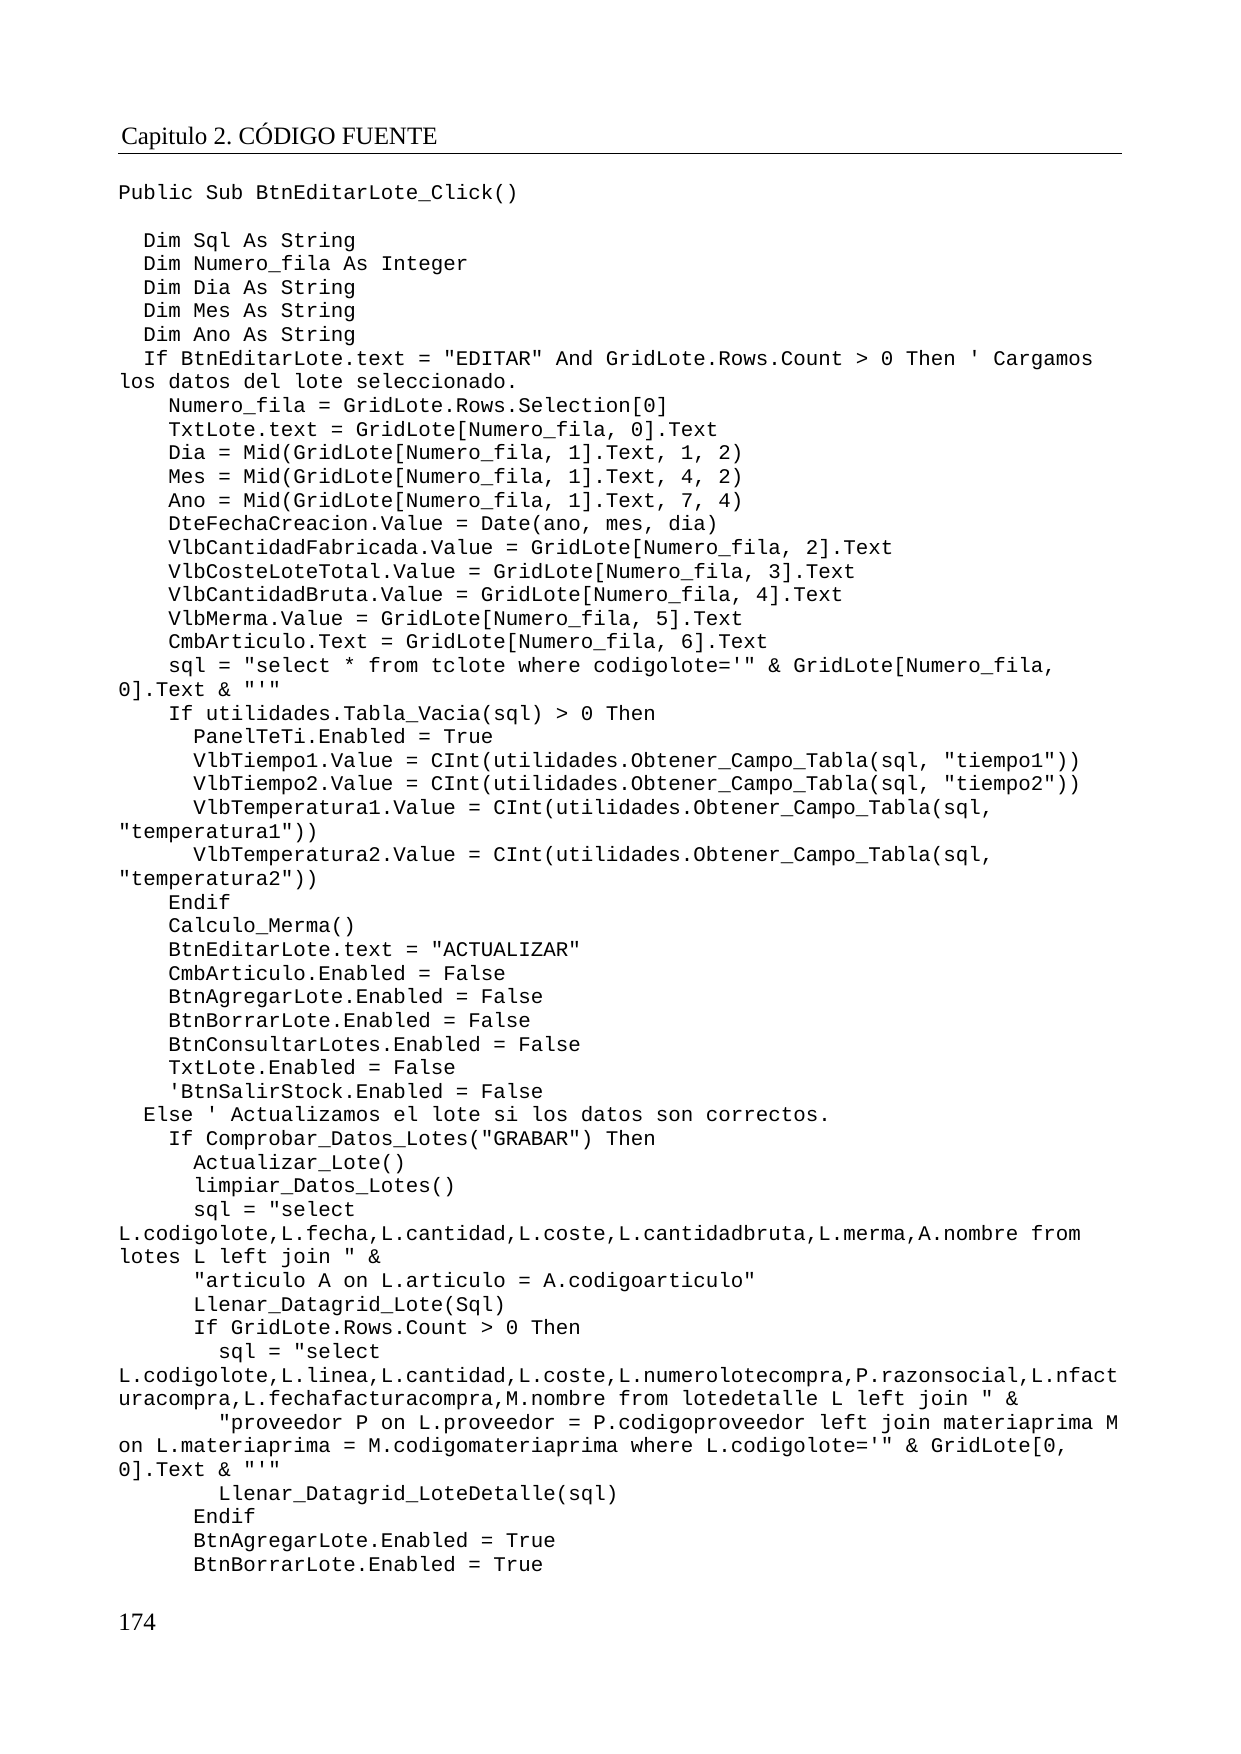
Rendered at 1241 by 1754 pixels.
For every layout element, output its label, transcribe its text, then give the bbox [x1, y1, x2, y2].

text Dim Sql As String [118, 229, 1122, 253]
text Calculo_Merma() [118, 915, 1122, 939]
text Endif [118, 892, 1122, 915]
text VlbCantidadBruta.Value = GridLote[Numero_fila, 4].Text [118, 584, 1122, 608]
text If BtnEditarLote.text = "EDITAR" And GridLote.Rows.Count > 0 Then ' Cargamos los datos del lote seleccionado. [118, 348, 1122, 395]
text "articulo A on L.articulo = A.codigoarticulo" [118, 1270, 1122, 1294]
text "proveedor P on L.proveedor = P.codigoproveedor left join materiaprima M on L.materiaprima = M.codigomateriaprima where L.codigolote='" & GridLote[0, 0].Text & "'" [118, 1412, 1122, 1483]
text VlbTemperatura2.Value = CInt(utilidades.Obtener_Campo_Tabla(sql, "temperatura2")) [118, 844, 1122, 892]
text sql = "select * from tclote where codigolote='" & GridLote[Numero_fila, 0].Text & "'" [118, 655, 1122, 702]
text BtnConsultarLotes.Enabled = False [118, 1033, 1122, 1057]
text VlbTiempo2.Value = CInt(utilidades.Obtener_Campo_Tabla(sql, "tiempo2")) [118, 773, 1122, 797]
text If utilidades.Tabla_Vacia(sql) > 0 Then [118, 702, 1122, 726]
text VlbTemperatura1.Value = CInt(utilidades.Obtener_Campo_Tabla(sql, "temperatura1")) [118, 797, 1122, 844]
text Dim Numero_fila As Integer [118, 253, 1122, 277]
text VlbCantidadFabricada.Value = GridLote[Numero_fila, 2].Text [118, 537, 1122, 561]
text DteFechaCreacion.Value = Date(ano, mes, dia) [118, 513, 1122, 537]
text If Comprobar_Datos_Lotes("GRABAR") Then [118, 1128, 1122, 1152]
text CmbArticulo.Enabled = False [118, 963, 1122, 986]
text Dim Mes As String [118, 301, 1122, 324]
text BtnBorrarLote.Enabled = True [118, 1554, 1122, 1577]
text sql = "select L.codigolote,L.fecha,L.cantidad,L.coste,L.cantidadbruta,L.merma,A.nombre from lotes L left join " & [118, 1199, 1122, 1270]
text Numero_fila = GridLote.Rows.Selection[0] [118, 395, 1122, 419]
text Dia = Mid(GridLote[Numero_fila, 1].Text, 1, 2) [118, 442, 1122, 466]
text Llenar_Datagrid_Lote(Sql) [118, 1294, 1122, 1317]
text 'BtnSalirStock.Enabled = False [118, 1081, 1122, 1104]
text Llenar_Datagrid_LoteDetalle(sql) [118, 1483, 1122, 1506]
text If GridLote.Rows.Count > 0 Then [118, 1317, 1122, 1341]
text Else ' Actualizamos el lote si los datos son correctos. [118, 1104, 1122, 1128]
text limpiar_Datos_Lotes() [118, 1175, 1122, 1199]
text Actualizar_Lote() [118, 1152, 1122, 1175]
text Dim Dia As String [118, 277, 1122, 301]
text VlbCosteLoteTotal.Value = GridLote[Numero_fila, 3].Text [118, 561, 1122, 584]
text VlbTiempo1.Value = CInt(utilidades.Obtener_Campo_Tabla(sql, "tiempo1")) [118, 750, 1122, 773]
text sql = "select L.codigolote,L.linea,L.cantidad,L.coste,L.numerolotecompra,P.razonsocial,L.nfacturacompra,L.fechafacturacompra,M.nombre from lotedetalle L left join " & [118, 1341, 1122, 1412]
text CmbArticulo.Text = GridLote[Numero_fila, 6].Text [118, 632, 1122, 655]
text Mes = Mid(GridLote[Numero_fila, 1].Text, 4, 2) [118, 466, 1122, 490]
text TxtLote.Enabled = False [118, 1057, 1122, 1081]
text PanelTeTi.Enabled = True [118, 726, 1122, 750]
text Endif [118, 1506, 1122, 1530]
text BtnAgregarLote.Enabled = False [118, 986, 1122, 1010]
text Dim Ano As String [118, 324, 1122, 348]
text VlbMerma.Value = GridLote[Numero_fila, 5].Text [118, 608, 1122, 632]
text BtnEditarLote.text = "ACTUALIZAR" [118, 939, 1122, 963]
text Public Sub BtnEditarLote_Click() [118, 182, 1122, 206]
text Ano = Mid(GridLote[Numero_fila, 1].Text, 7, 4) [118, 490, 1122, 513]
text TxtLote.text = GridLote[Numero_fila, 0].Text [118, 419, 1122, 442]
text BtnAgregarLote.Enabled = True [118, 1530, 1122, 1554]
text BtnBorrarLote.Enabled = False [118, 1010, 1122, 1033]
